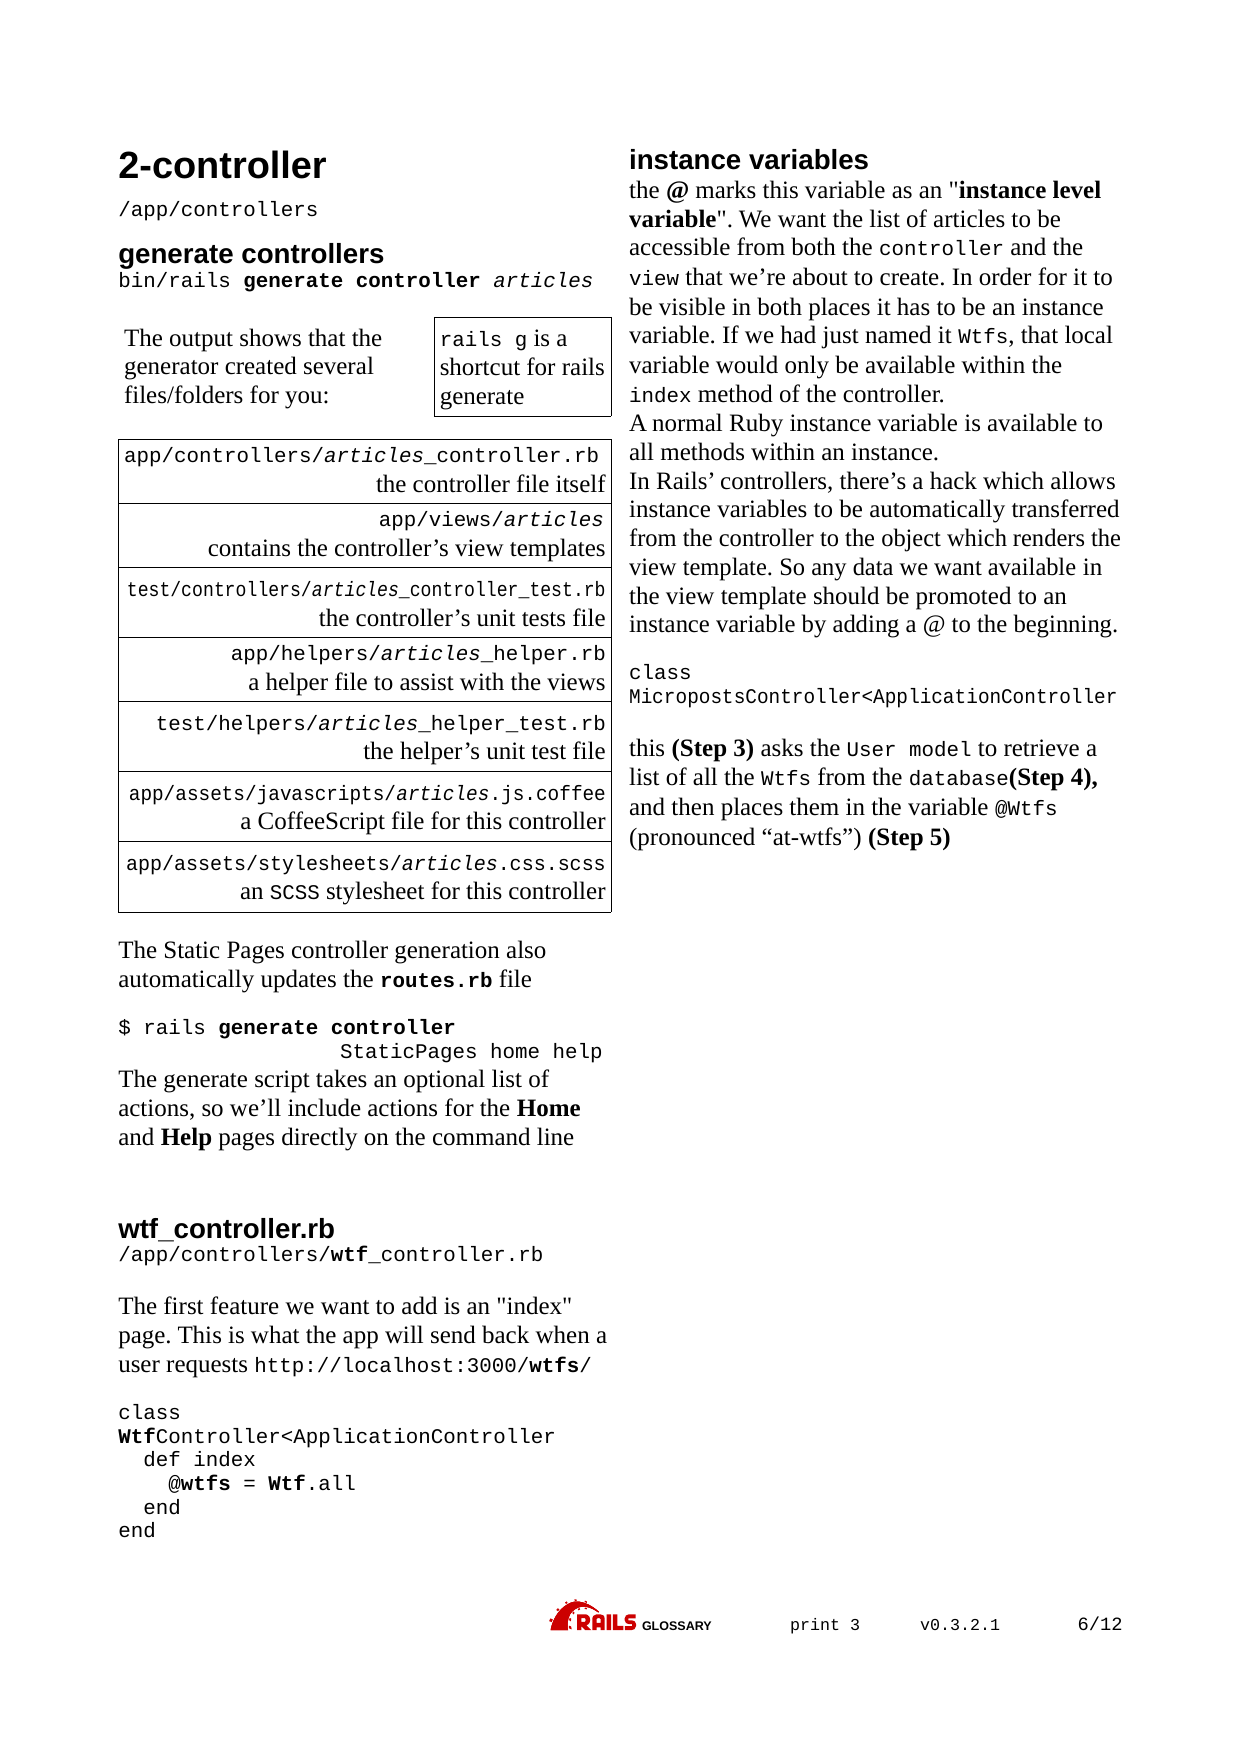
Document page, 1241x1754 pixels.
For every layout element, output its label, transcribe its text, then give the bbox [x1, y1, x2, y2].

text $ rails generate controller [118, 1017, 611, 1041]
table_cell app/assets/stylesheets/articles.css.scss an SCSS stylesheet for this controller [119, 842, 611, 912]
text this (Step 3) asks the User model to retrieve a list of all the Wtfs from the database(Step 4), and then places them in the variable @Wtfs (pronounced “at-wtfs”) (Step 5) [629, 733, 1122, 850]
table_header app/controllers/articles_controller.rb the controller file itself [119, 440, 611, 503]
subtitle instance variables [629, 143, 1122, 175]
table_cell test/helpers/articles_helper_test.rb the helper’s unit test file [119, 702, 611, 771]
subtitle generate controllers [118, 238, 611, 269]
table_header The output shows that the generator created several files/folders for you: [118, 317, 434, 416]
text The first feature we want to add is an "index" page. This is what the app will send back when a user requests http://localhost:3000/wtfs/ [118, 1291, 611, 1378]
text In Rails’ controllers, there’s a hack which allows instance variables to be automatically transferred from the controller to the object which renders the view template. So any data we want available in the view template should be promoted to an [629, 466, 1122, 609]
text /app/controllers [118, 199, 611, 223]
text bin/rails generate controller articles [118, 269, 611, 293]
text the @ marks this variable as an "instance level variable". We want the list of articles to be accessible from both the controller and the view that we’re about to create. In order for it to be visible in both places it has to be an instance variable. If we had just named it Wtfs, that local variable would only be available within the index method of the controller. [629, 175, 1122, 408]
table_cell app/helpers/articles_helper.rb a helper file to assist with the views [119, 638, 611, 701]
subtitle 2-controller [118, 143, 611, 187]
text def index [118, 1449, 611, 1473]
table_cell app/views/articles contains the controller’s view templates [119, 504, 611, 567]
text class MicropostsController<ApplicationController [629, 662, 1122, 709]
text end [118, 1497, 611, 1520]
text The Static Pages controller generation also automatically updates the routes.rb file [118, 935, 611, 994]
table_cell app/assets/javascripts/articles.js.coffee a CoffeeScript file for this controller [119, 772, 611, 841]
text class WtfController<ApplicationController [118, 1402, 611, 1449]
text StaticPages home help [118, 1041, 611, 1064]
text end [118, 1520, 611, 1544]
text The generate script takes an optional list of actions, so we’ll include actions for the Home and Help pages directly on the command line [118, 1064, 611, 1151]
text instance variable by adding a @ to the beginning. [629, 609, 1122, 638]
table_cell test/controllers/articles_controller_test.rb the controller’s unit tests file [119, 568, 611, 637]
subtitle wtf_controller.rb [118, 1212, 611, 1244]
table_header rails g is a shortcut for rails generate [435, 318, 611, 416]
text /app/controllers/wtf_controller.rb [118, 1244, 611, 1268]
text A normal Ruby instance variable is available to all methods within an instance. [629, 408, 1122, 466]
text @wtfs = Wtf.all [118, 1473, 611, 1497]
